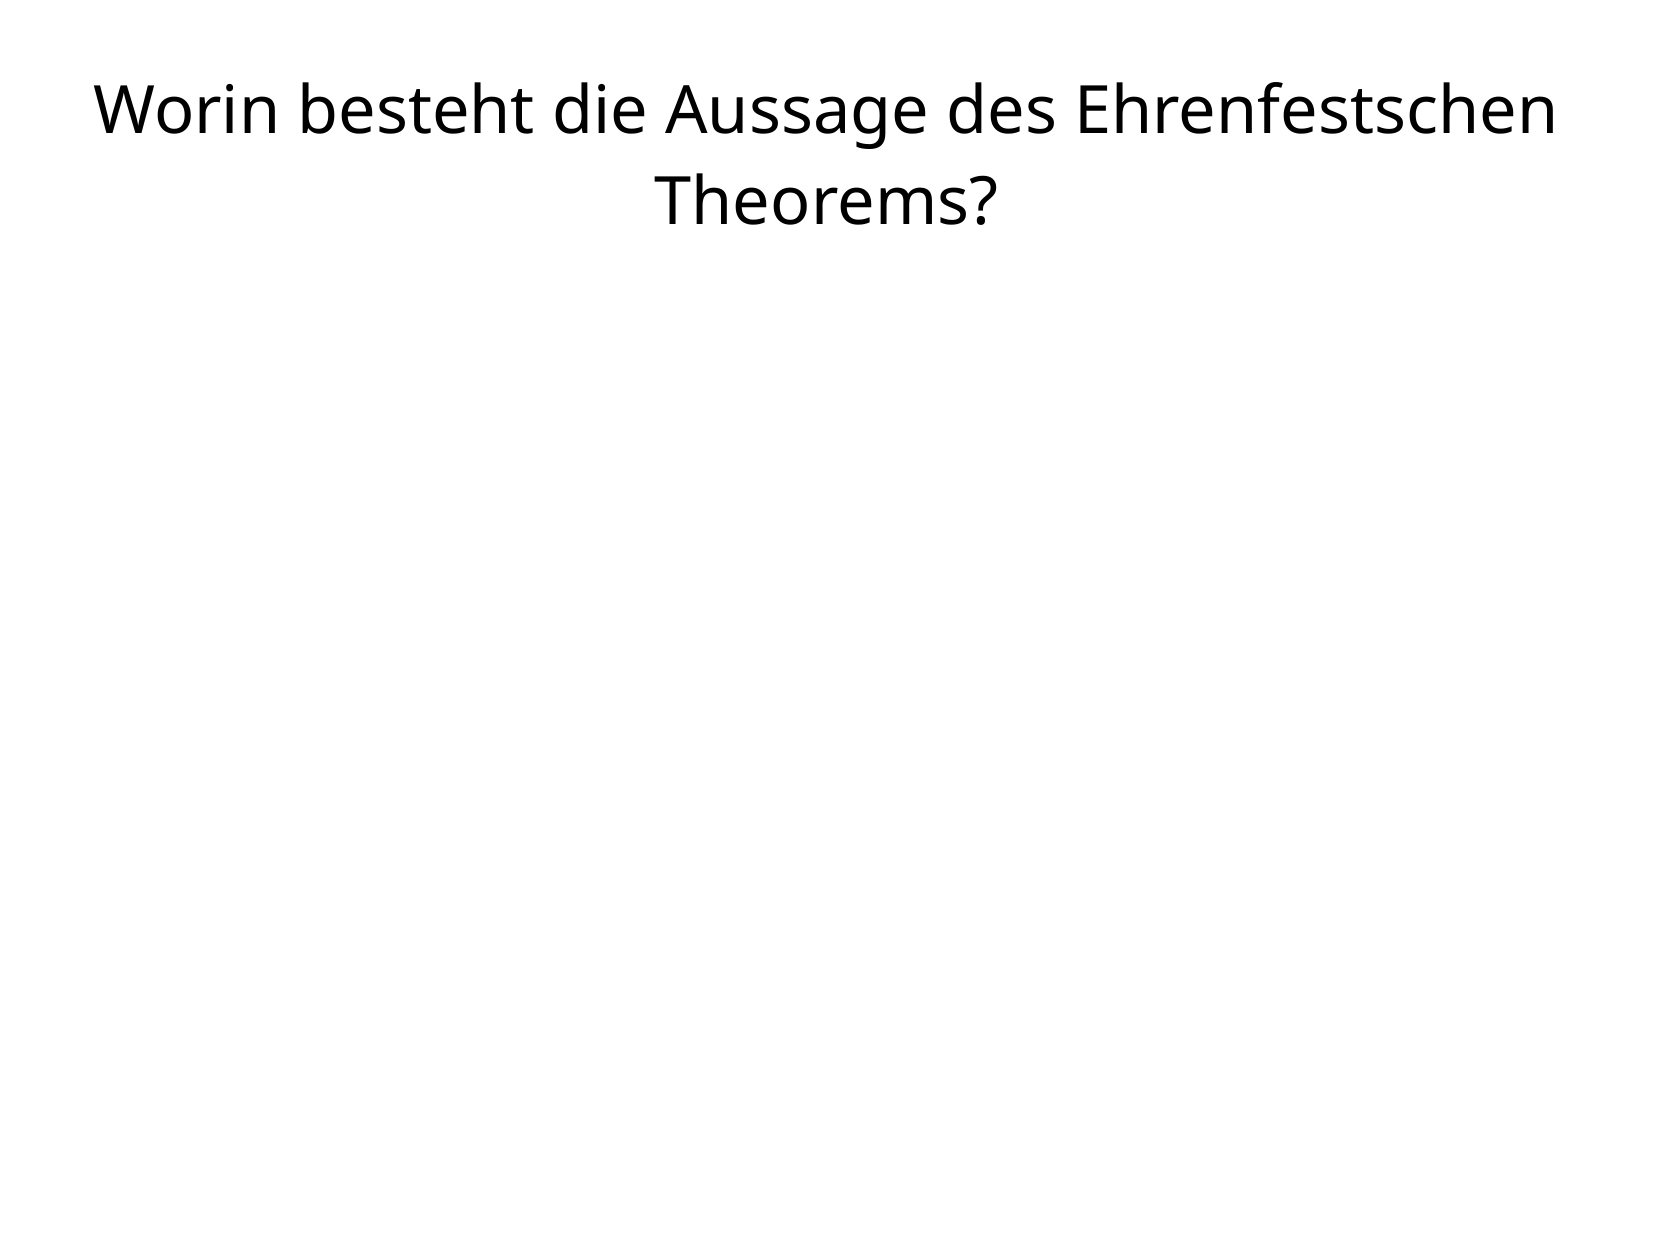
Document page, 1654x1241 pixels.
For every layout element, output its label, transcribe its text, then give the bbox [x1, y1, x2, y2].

title Worin besteht die Aussage des Ehrenfestschen Theorems? [82, 49, 1571, 257]
